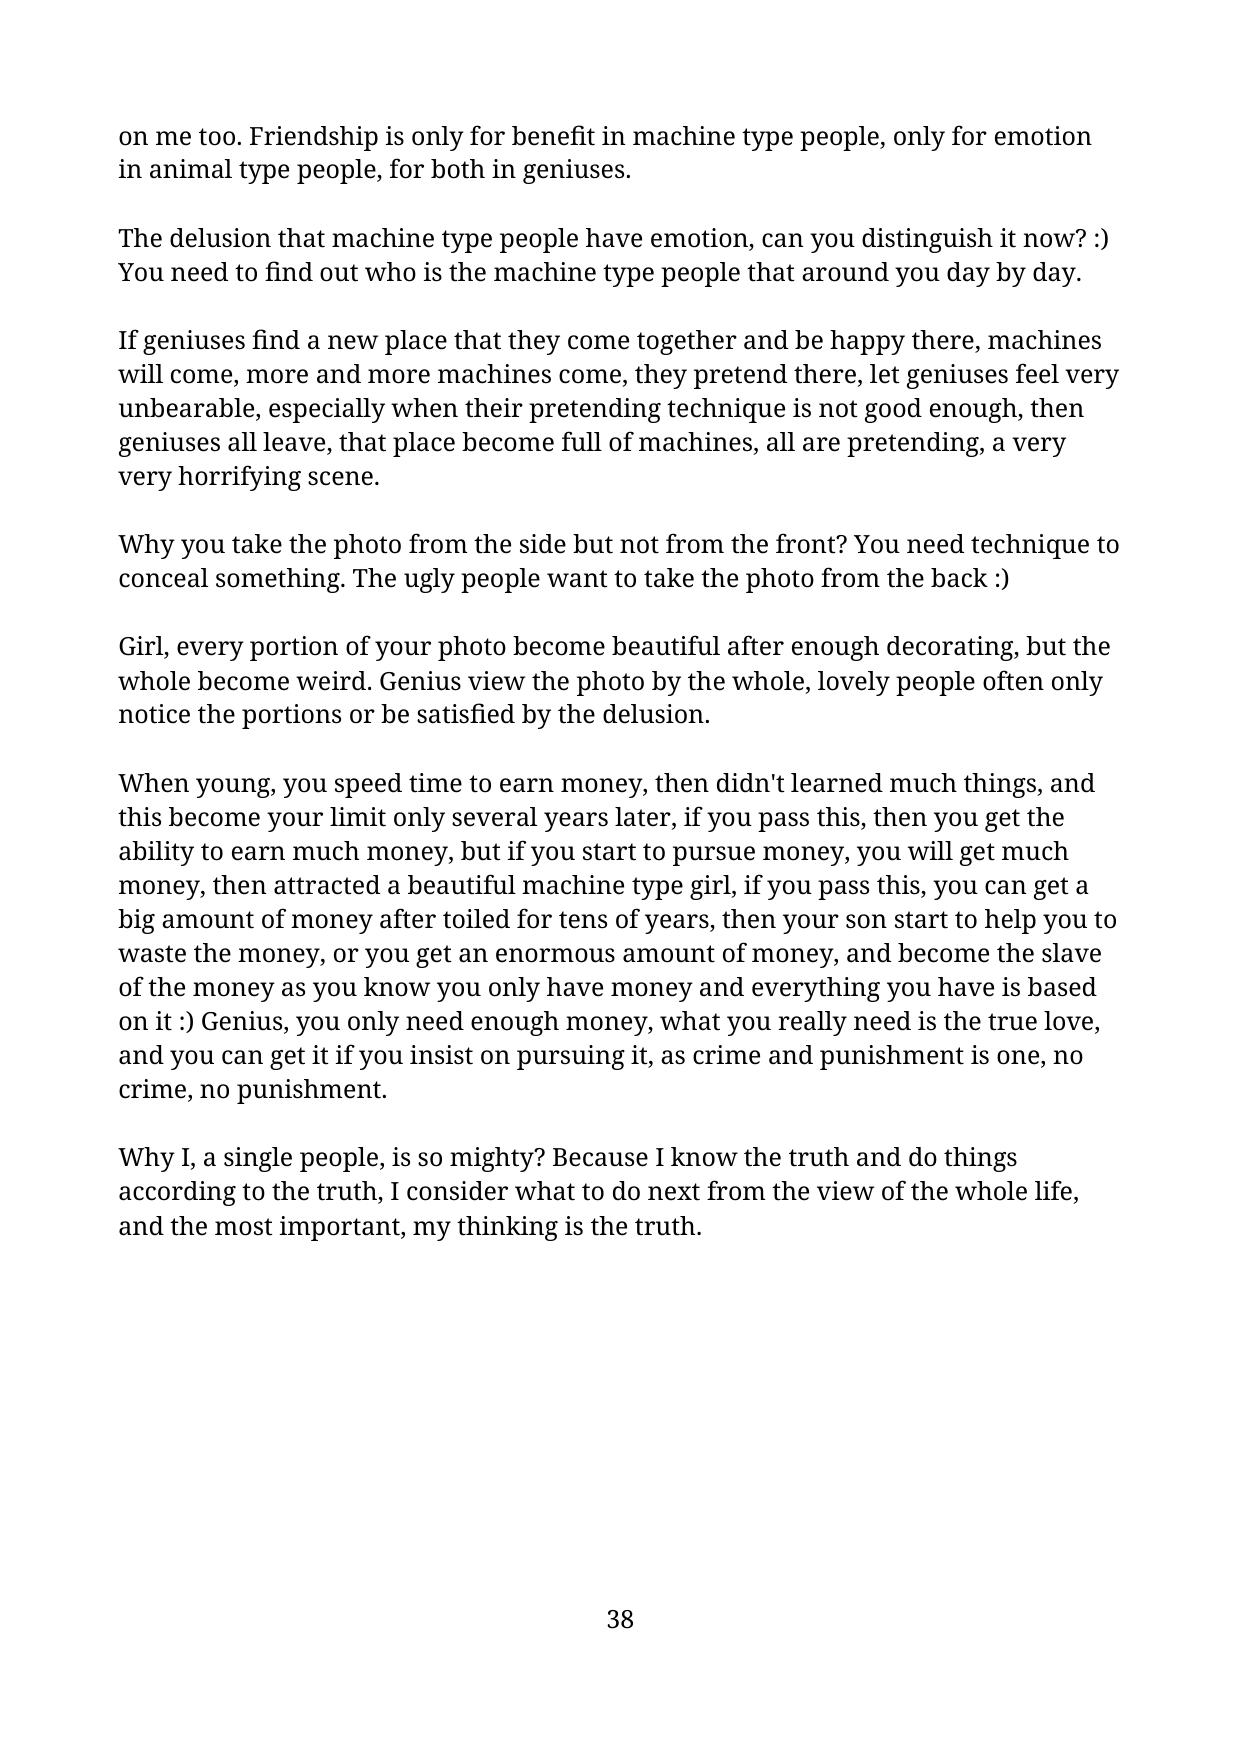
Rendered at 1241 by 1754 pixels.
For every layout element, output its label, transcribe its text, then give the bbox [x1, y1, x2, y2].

text on me too. Friendship is only for benefit in machine type people, only for emotion in animal type people, for both in geniuses. [118, 118, 1122, 186]
text Why you take the photo from the side but not from the front? You need technique to conceal something. The ugly people want to take the photo from the back :) [118, 527, 1122, 595]
text Girl, every portion of your photo become beautiful after enough decorating, but the whole become weird. Genius view the photo by the whole, lovely people often only notice the portions or be satisfied by the delusion. [118, 629, 1122, 731]
text If geniuses find a new place that they come together and be happy there, machines will come, more and more machines come, they pretend there, let geniuses feel very unbearable, especially when their pretending technique is not good enough, then geniuses all leave, that place become full of machines, all are pretending, a very very horrifying scene. [118, 322, 1122, 493]
text The delusion that machine type people have emotion, can you distinguish it now? :) You need to find out who is the machine type people that around you day by day. [118, 220, 1122, 288]
text Why I, a single people, is so mighty? Because I know the truth and do things according to the truth, I consider what to do next from the view of the whole life, and the most important, my thinking is the truth. [118, 1140, 1122, 1242]
text When young, you speed time to earn money, then didn't learned much things, and this become your limit only several years later, if you pass this, then you get the ability to earn much money, but if you start to pursue money, you will get much money, then attracted a beautiful machine type girl, if you pass this, you can get a big amount of money after toiled for tens of years, then your son start to help you to waste the money, or you get an enormous amount of money, and become the slave of the money as you know you only have money and everything you have is based on it :) Genius, you only need enough money, what you really need is the true love, and you can get it if you insist on pursuing it, as crime and punishment is one, no crime, no punishment. [118, 765, 1122, 1106]
